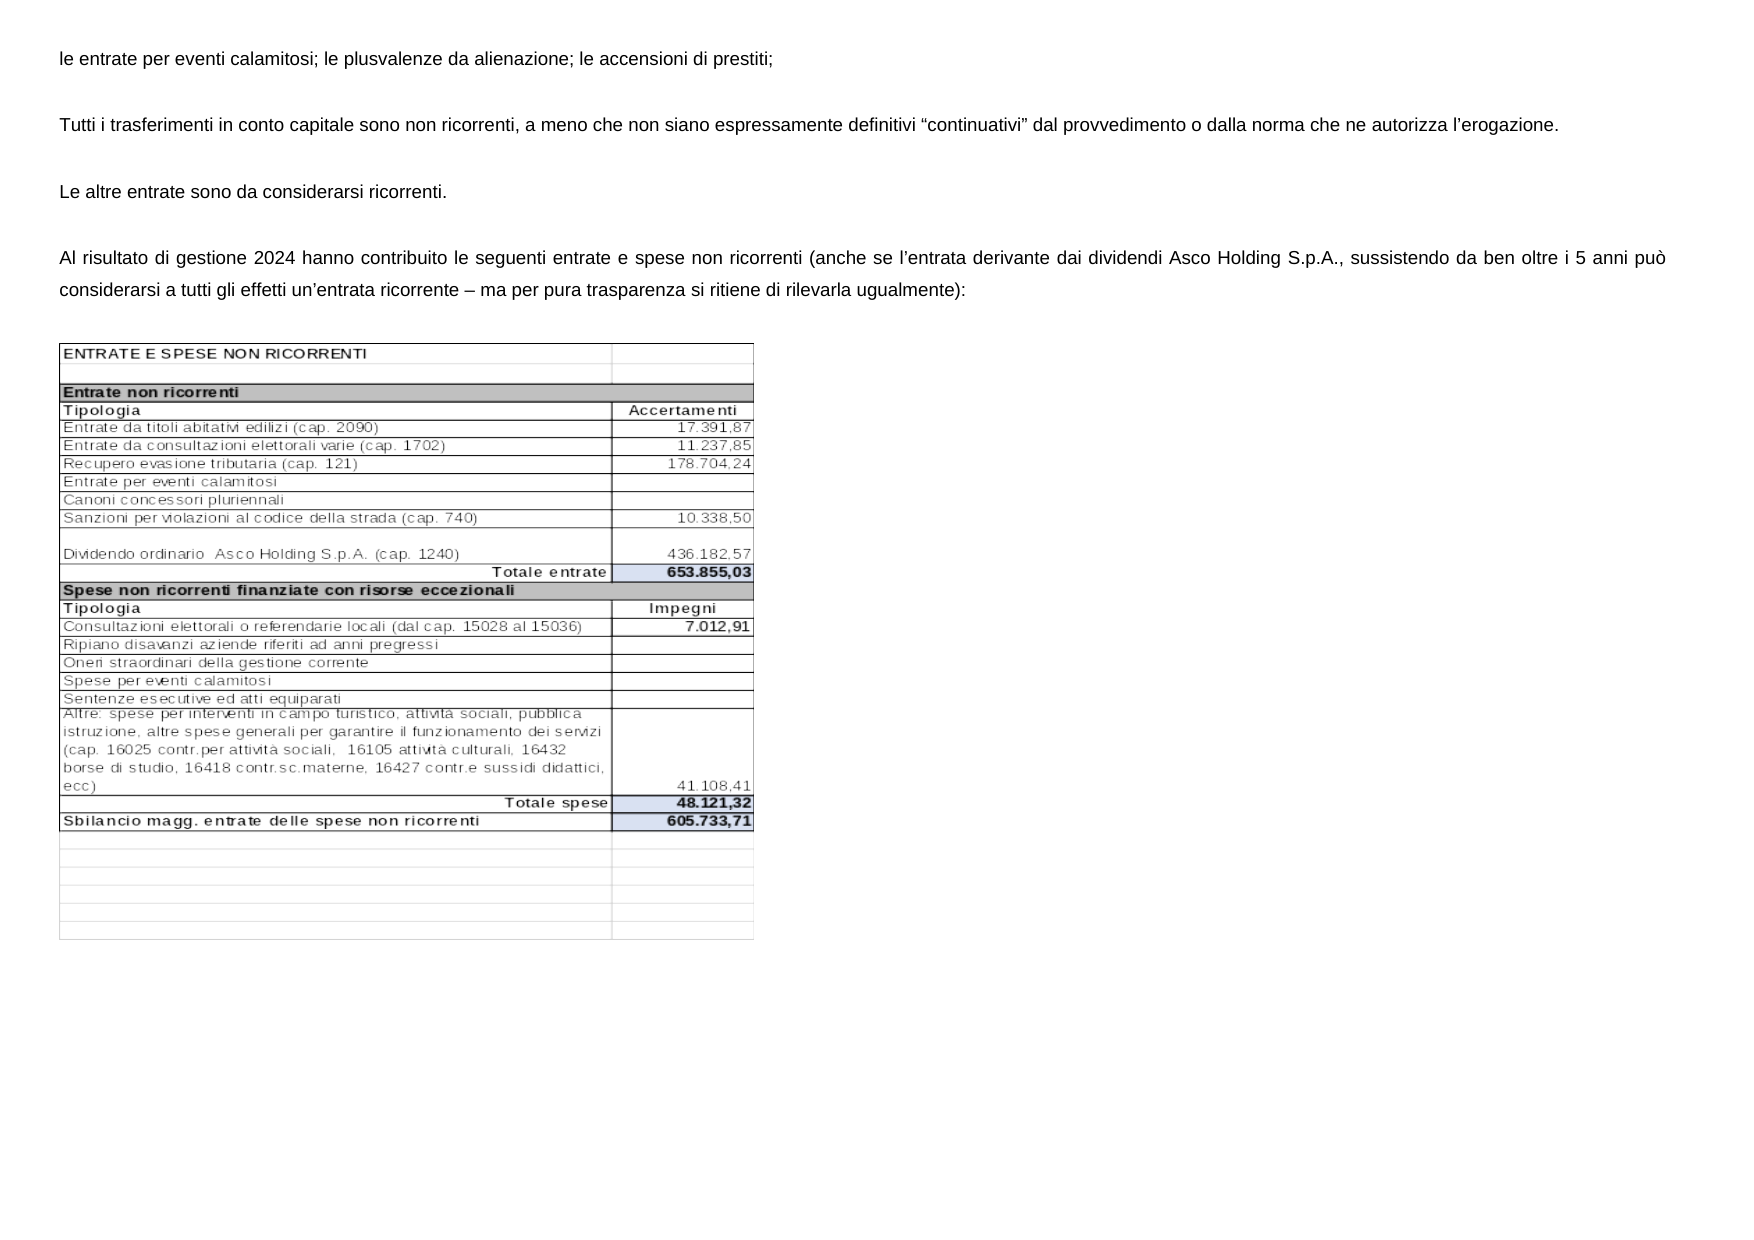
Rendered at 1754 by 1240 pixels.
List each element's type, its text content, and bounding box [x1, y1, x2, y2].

text Le altre entrate sono da considerarsi ricorrenti. [59, 180, 1668, 202]
text Al risultato di gestione 2024 hanno contribuito le seguenti entrate e spese non ricorrenti (anche se l’entrata derivante dai dividendi Asco Holding S.p.A., sussistendo da ben oltre i 5 anni può considerarsi a tutti gli effetti un’entrata ricorrente – ma per pura trasparenza si ritiene di rilevarla ugualmente): [59, 247, 1668, 301]
text Tutti i trasferimenti in conto capitale sono non ricorrenti, a meno che non siano espressamente definitivi “continuativi” dal provvedimento o dalla norma che ne autorizza l’erogazione. [59, 114, 1668, 135]
text le entrate per eventi calamitosi; le plusvalenze da alienazione; le accensioni di prestiti; [59, 47, 1668, 69]
